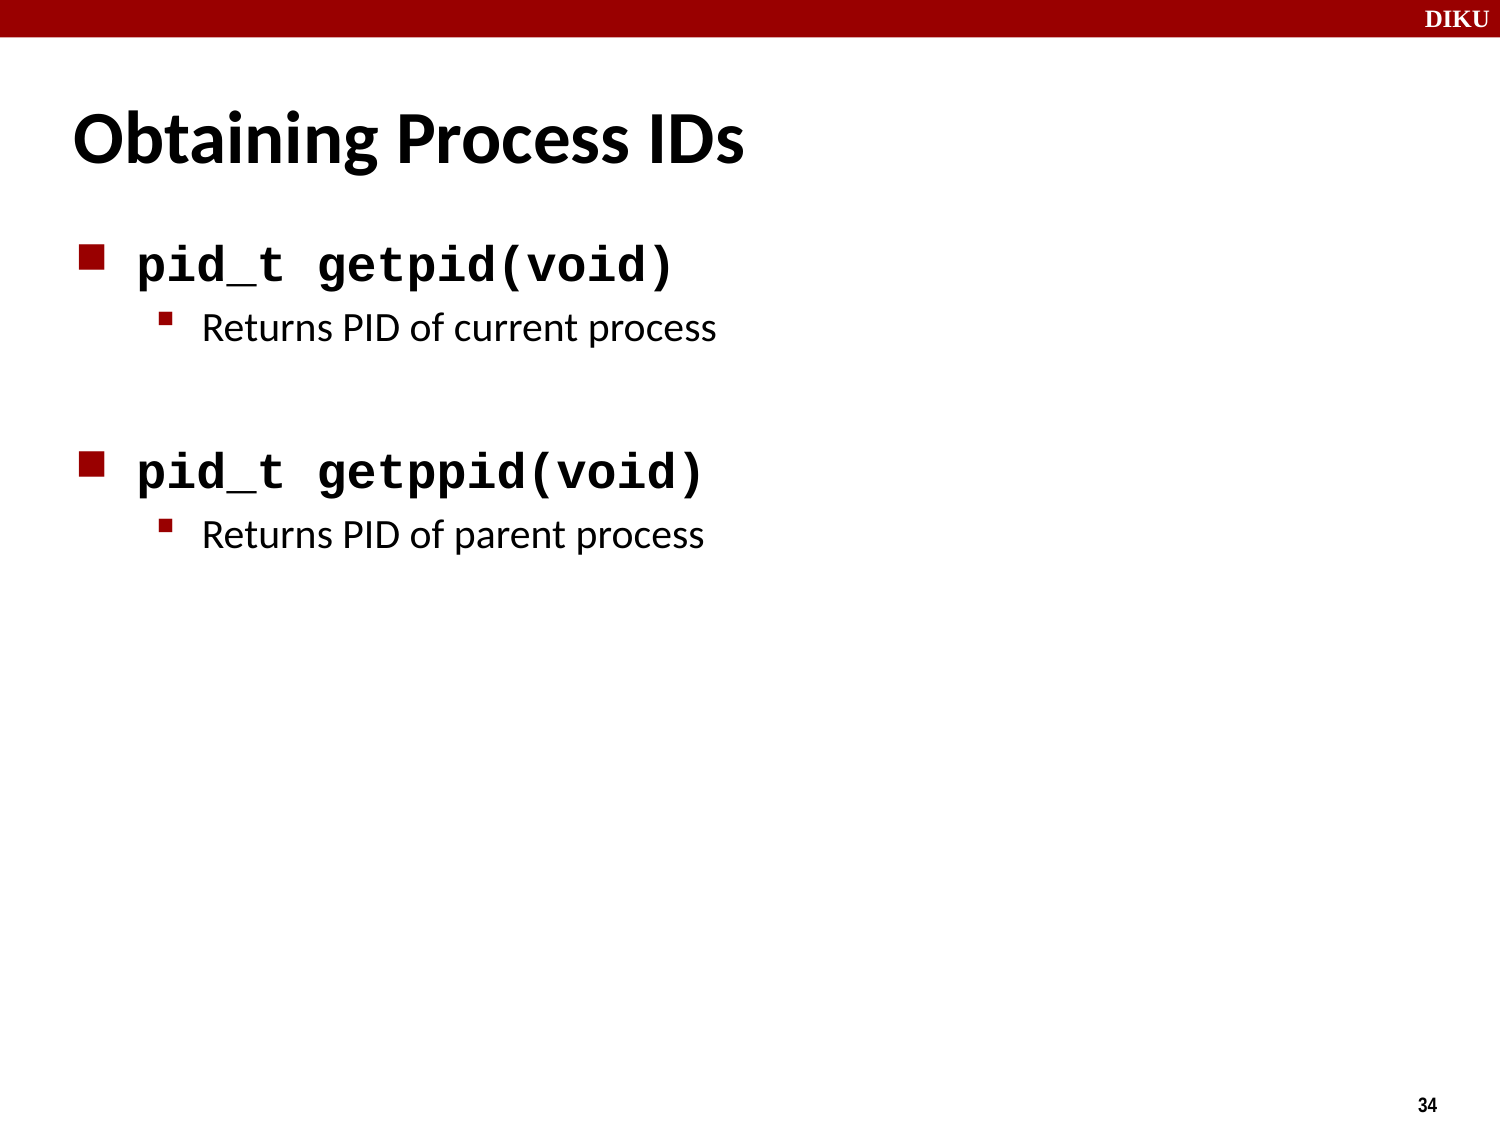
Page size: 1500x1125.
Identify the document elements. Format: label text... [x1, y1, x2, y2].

list pid_t getpid(void) Returns PID of current process pid_t getppid(void) Returns PID of parent process [65, 223, 1361, 638]
title Obtaining Process IDs [58, 71, 1304, 197]
